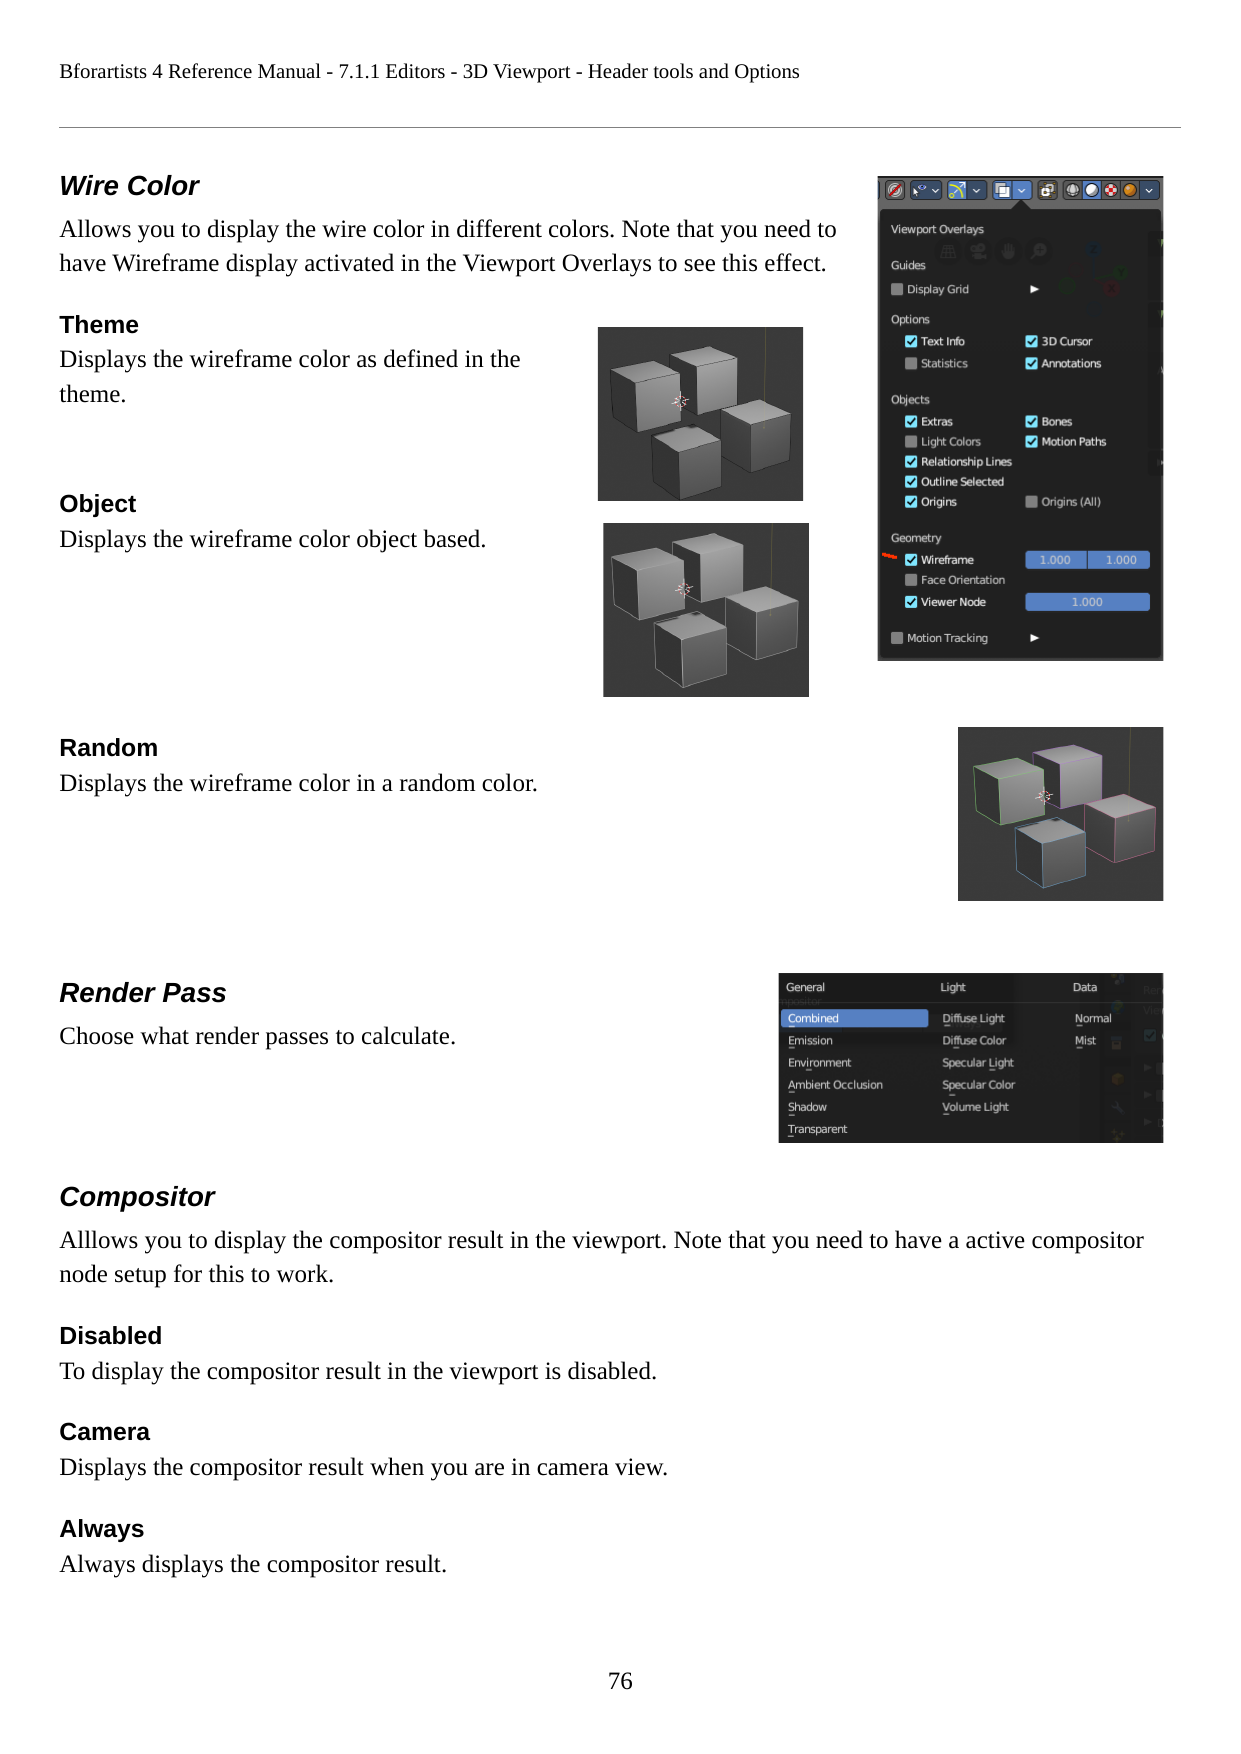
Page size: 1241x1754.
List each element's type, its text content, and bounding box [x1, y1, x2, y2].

picture [597, 327, 804, 501]
picture [603, 523, 809, 697]
text To display the compositor result in the viewport is disabled. [59, 1356, 1181, 1385]
text Displays the compositor result when you are in camera view. [59, 1452, 1181, 1481]
picture [958, 727, 1164, 901]
subtitle [1164, 977, 1181, 1008]
subtitle [1164, 310, 1181, 338]
picture [778, 973, 1164, 1143]
text Always displays the compositor result. [59, 1549, 1181, 1577]
text Choose what render passes to calculate. [59, 1021, 778, 1050]
text Allows you to display the wire color in different colors. Note that you need to have Wireframe display activated in the Viewport Overlays to see this effect. [59, 214, 877, 277]
text [804, 344, 877, 408]
text Displays the wireframe color as defined in the theme. [59, 344, 597, 408]
text Displays the wireframe color object based. [59, 524, 603, 553]
subtitle Object [59, 489, 877, 518]
subtitle Disabled [59, 1321, 1181, 1350]
subtitle Compositor [59, 1181, 1181, 1213]
subtitle Render Pass [59, 977, 778, 1008]
subtitle Always [59, 1514, 1181, 1542]
text [809, 524, 877, 553]
subtitle [1164, 489, 1181, 518]
picture [877, 176, 1164, 661]
subtitle Wire Color [59, 169, 1181, 201]
subtitle [1164, 733, 1181, 762]
text Displays the wireframe color in a random color. [59, 768, 958, 797]
text [1164, 344, 1181, 408]
subtitle Camera [59, 1417, 1181, 1446]
subtitle Random [59, 733, 958, 762]
subtitle Theme [59, 310, 877, 338]
text Alllows you to display the compositor result in the viewport. Note that you need to have a active compositor node setup for this to work. [59, 1225, 1181, 1288]
